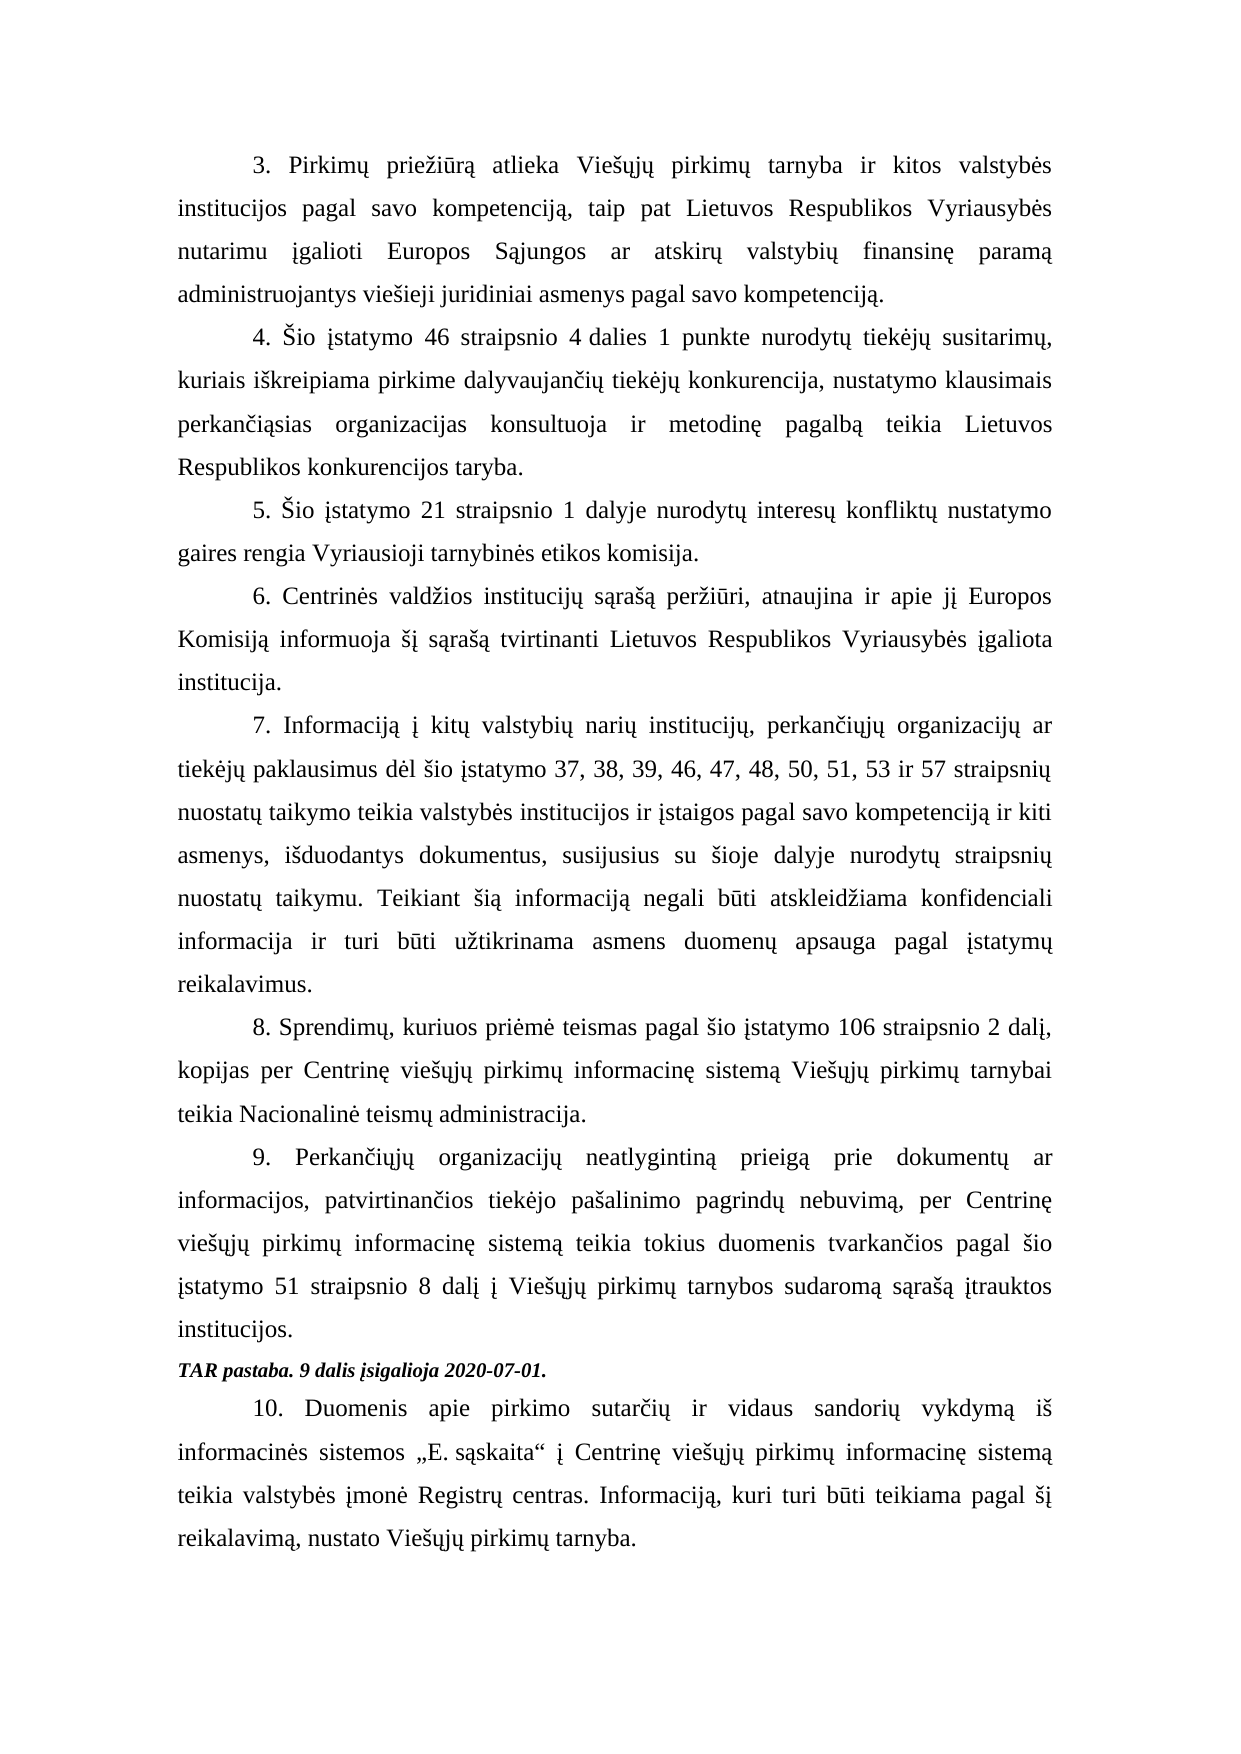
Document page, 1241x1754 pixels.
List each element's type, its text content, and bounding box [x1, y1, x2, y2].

text 10. Duomenis apie pirkimo sutarčių ir vidaus sandorių vykdymą iš informacinės sistemos „E. sąskaita“ į Centrinę viešųjų pirkimų informacinę sistemą teikia valstybės įmonė Registrų centras. Informaciją, kuri turi būti teikiama pagal šį reikalavimą, nustato Viešųjų pirkimų tarnyba. [177, 1393, 1053, 1552]
text 4. Šio įstatymo 46 straipsnio 4 dalies 1 punkte nurodytų tiekėjų susitarimų, kuriais iškreipiama pirkime dalyvaujančių tiekėjų konkurencija, nustatymo klausimais perkančiąsias organizacijas konsultuoja ir metodinę pagalbą teikia Lietuvos Respublikos konkurencijos taryba. [177, 322, 1053, 481]
text 9. Perkančiųjų organizacijų neatlygintiną prieigą prie dokumentų ar informacijos, patvirtinančios tiekėjo pašalinimo pagrindų nebuvimą, per Centrinę viešųjų pirkimų informacinę sistemą teikia tokius duomenis tvarkančios pagal šio įstatymo 51 straipsnio 8 dalį į Viešųjų pirkimų tarnybos sudaromą sąrašą įtrauktos institucijos. [177, 1142, 1053, 1343]
text 3. Pirkimų priežiūrą atlieka Viešųjų pirkimų tarnyba ir kitos valstybės institucijos pagal savo kompetenciją, taip pat Lietuvos Respublikos Vyriausybės nutarimu įgalioti Europos Sąjungos ar atskirų valstybių finansinę paramą administruojantys viešieji juridiniai asmenys pagal savo kompetenciją. [177, 150, 1053, 308]
text TAR pastaba. 9 dalis įsigalioja 2020-07-01. [177, 1357, 1053, 1382]
text 7. Informaciją į kitų valstybių narių institucijų, perkančiųjų organizacijų ar tiekėjų paklausimus dėl šio įstatymo 37, 38, 39, 46, 47, 48, 50, 51, 53 ir 57 straipsnių nuostatų taikymo teikia valstybės institucijos ir įstaigos pagal savo kompetenciją ir kiti asmenys, išduodantys dokumentus, susijusius su šioje dalyje nurodytų straipsnių nuostatų taikymu. Teikiant šią informaciją negali būti atskleidžiama konfidenciali informacija ir turi būti užtikrinama asmens duomenų apsauga pagal įstatymų reikalavimus. [177, 711, 1053, 998]
text 6. Centrinės valdžios institucijų sąrašą peržiūri, atnaujina ir apie jį Europos Komisiją informuoja šį sąrašą tvirtinanti Lietuvos Respublikos Vyriausybės įgaliota institucija. [177, 581, 1053, 696]
text 5. Šio įstatymo 21 straipsnio 1 dalyje nurodytų interesų konfliktų nustatymo gaires rengia Vyriausioji tarnybinės etikos komisija. [177, 495, 1053, 567]
text 8. Sprendimų, kuriuos priėmė teismas pagal šio įstatymo 106 straipsnio 2 dalį, kopijas per Centrinę viešųjų pirkimų informacinę sistemą Viešųjų pirkimų tarnybai teikia Nacionalinė teismų administracija. [177, 1012, 1053, 1127]
